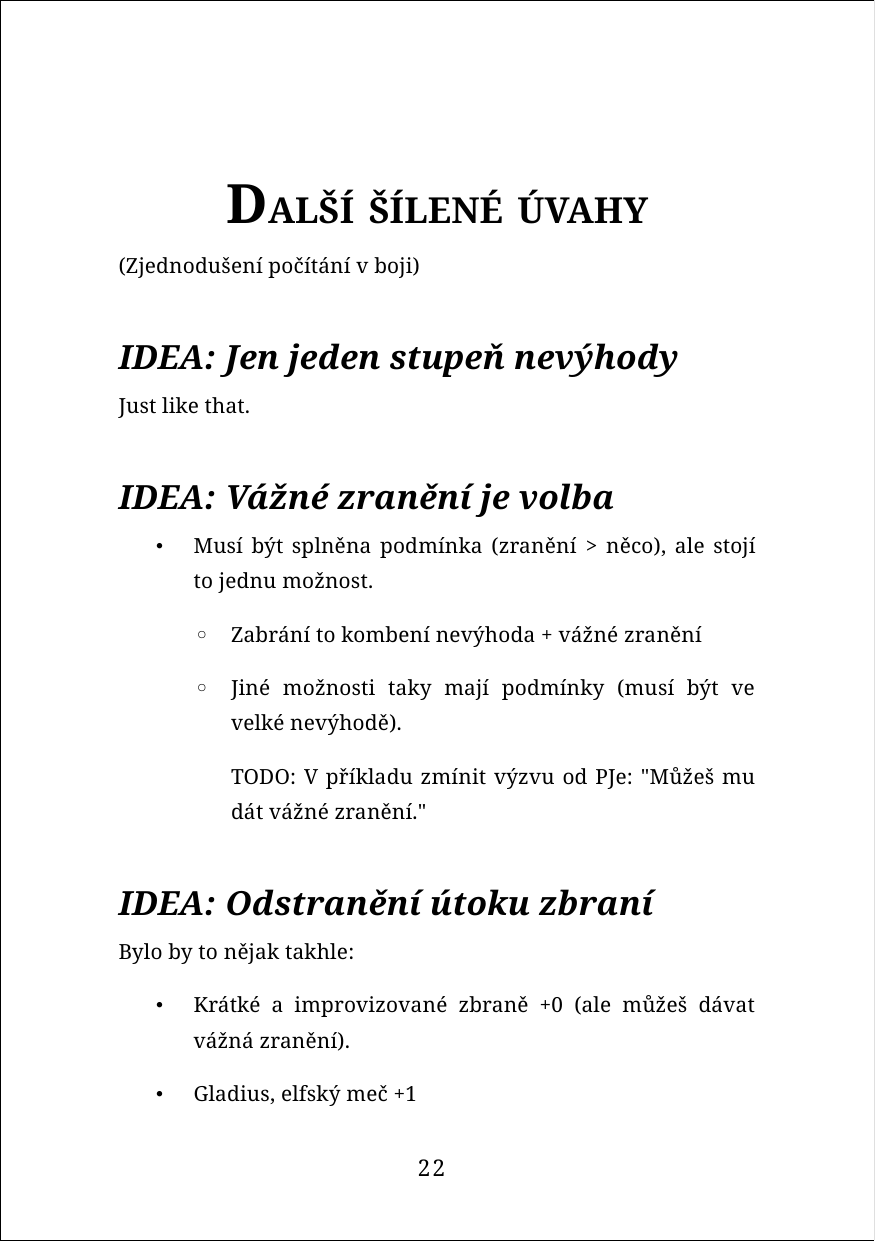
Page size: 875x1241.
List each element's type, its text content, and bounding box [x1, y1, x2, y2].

subtitle IDEA: Vážné zranění je volba [118, 474, 756, 519]
list Zabrání to kombení nevýhoda + vážné zranění [193, 620, 756, 648]
text (Zjednodušení počítání v boji) [118, 251, 756, 279]
list Krátké a improvizované zbraně +0 (ale můžeš dávat vážná zranění). [156, 991, 756, 1054]
list TODO: V příkladu zmínit výzvu od PJe: "Můžeš mu dát vážné zranění." [193, 762, 756, 826]
list Jiné možnosti taky mají podmínky (musí být ve velké nevýhodě). [193, 673, 756, 737]
subtitle Další šílené úvahy [118, 166, 756, 239]
subtitle IDEA: Odstranění útoku zbraní [118, 880, 756, 926]
text Bylo by to nějak takhle: [118, 937, 756, 966]
subtitle IDEA: Jen jeden stupeň nevýhody [118, 334, 756, 379]
list Musí být splněna podmínka (zranění > něco), ale stojí to jednu možnost. [156, 531, 756, 595]
text Just like that. [118, 391, 756, 419]
list Gladius, elfský meč +1 [156, 1079, 756, 1108]
